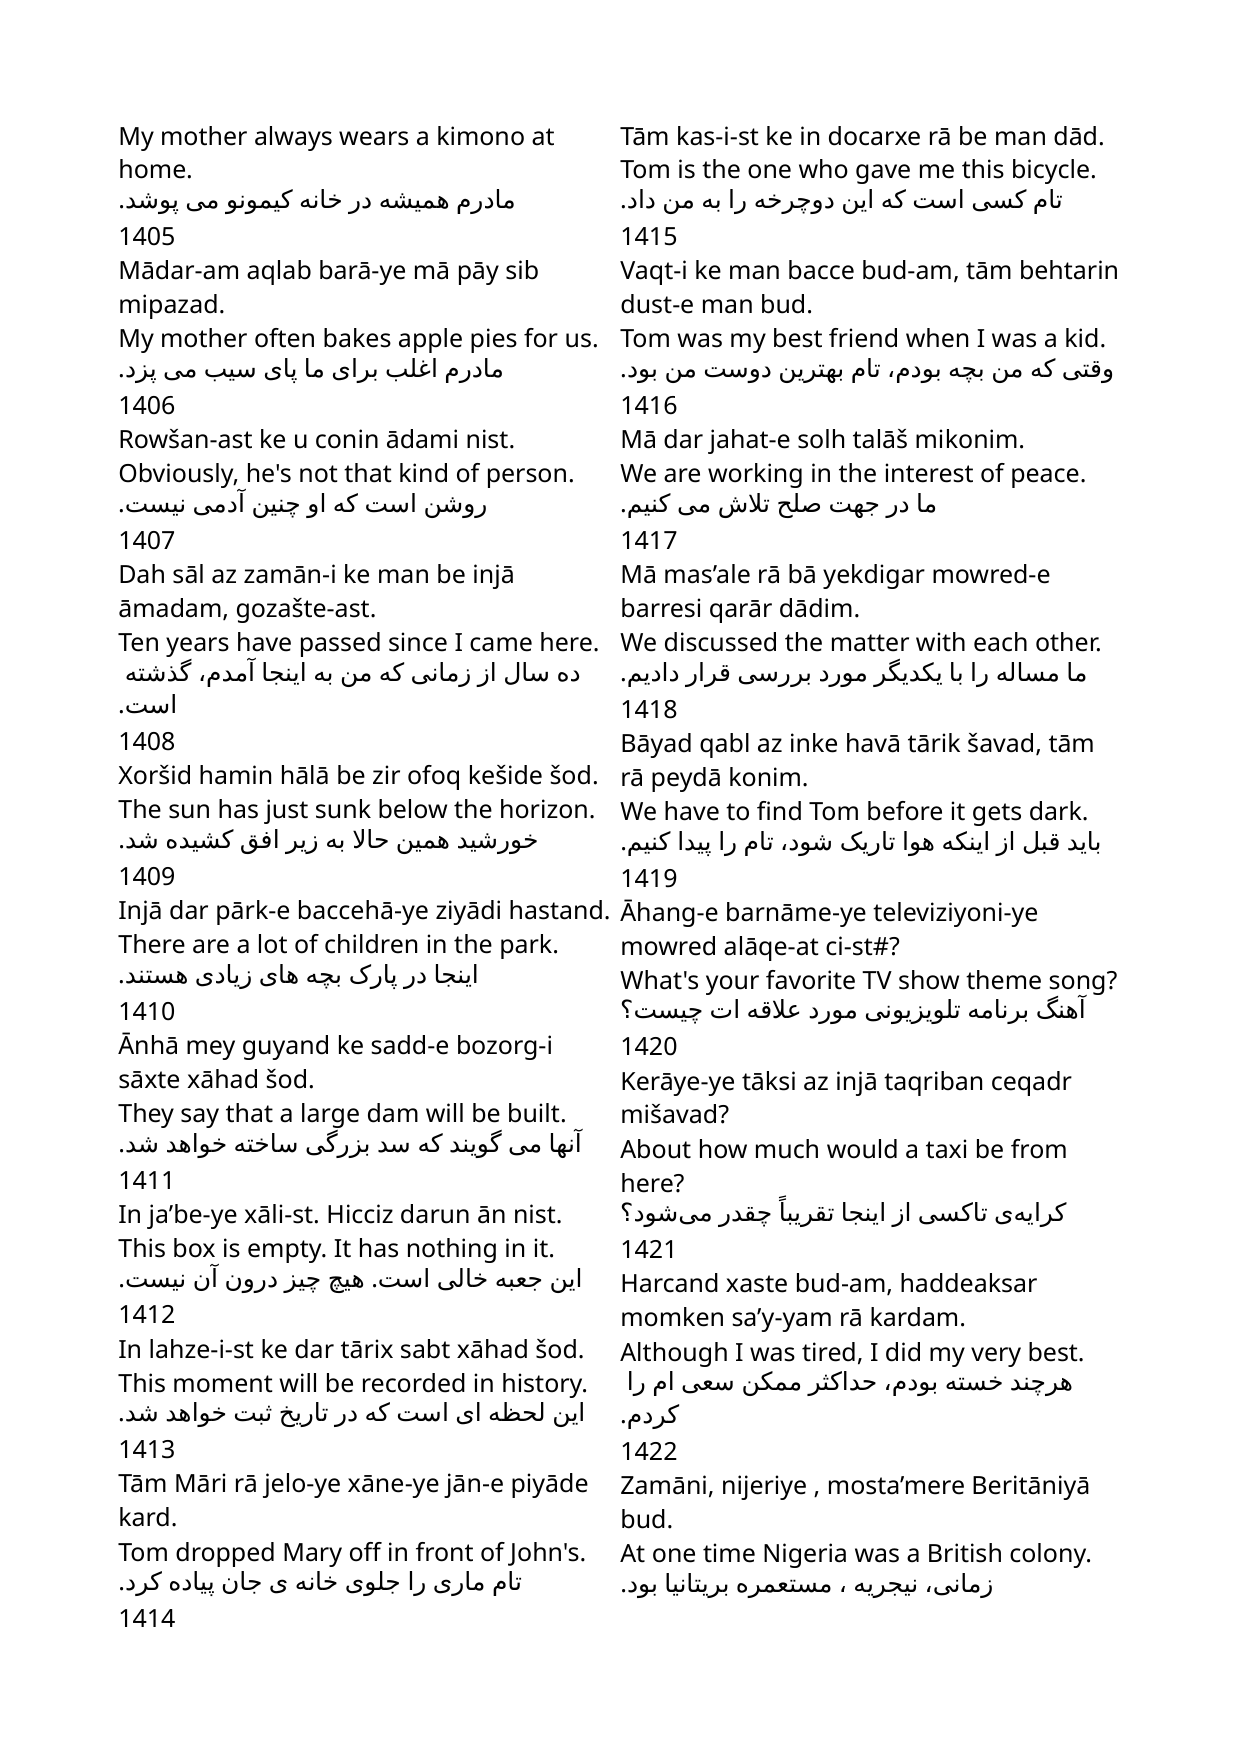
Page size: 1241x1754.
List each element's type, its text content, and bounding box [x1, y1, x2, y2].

text 1410 [118, 993, 620, 1028]
text At one time Nigeria was a British colony. [620, 1536, 1122, 1570]
text Mā dar jahat-e solh talāš mi‌konim. [620, 422, 1122, 456]
text Ten years have passed since I came here. [118, 625, 620, 659]
text We are working in the interest of peace. [620, 456, 1122, 490]
text Tom is the one who gave me this bicycle. [620, 152, 1122, 186]
text 1412 [118, 1297, 620, 1331]
text We discussed the matter with each other. [620, 625, 1122, 659]
text مادرم همیشه در خانه کیمونو می پوشد. [118, 186, 620, 219]
text 1409 [118, 859, 620, 893]
text 1419 [620, 860, 1122, 894]
text ده سال از زمانی که من به اینجا آمدم، گذشته است. [118, 659, 620, 724]
text 1416 [620, 388, 1122, 422]
text The sun has just sunk below the horizon. [118, 792, 620, 826]
text Dah sāl az zamān-i ke man be injā āmadam, gozašte-ast. [118, 557, 620, 625]
text هرچند خسته بودم، حداکثر ممکن سعی ام را کردم. [620, 1368, 1122, 1433]
text 1415 [620, 219, 1122, 253]
text Tām Māri rā jelo-ye xāne‌-ye jān-e piyāde kard. [118, 1466, 620, 1534]
text This box is empty. It has nothing in it. [118, 1231, 620, 1264]
text 1411 [118, 1162, 620, 1196]
text 1420 [620, 1029, 1122, 1063]
text آنها می گویند که سد بزرگی ساخته خواهد شد. [118, 1130, 620, 1162]
text Mā mas’ale rā bā yekdigar mowred-e barresi qarār dādim. [620, 557, 1122, 625]
text 1406 [118, 388, 620, 422]
text خورشید همین حالا به زیر افق کشیده شد. [118, 826, 620, 859]
text این لحظه ای است که در تاریخ ثبت خواهد شد. [118, 1399, 620, 1432]
text 1421 [620, 1232, 1122, 1266]
text کرایه‌ی تاکسی از اینجا تقریباً چقدر می‌شود؟ [620, 1199, 1122, 1232]
text 1407 [118, 522, 620, 557]
text ما در جهت صلح تلاش می کنیم. [620, 490, 1122, 522]
text Xoršid hamin hālā be zir ofoq kešide šod. [118, 758, 620, 792]
text Injā dar pārk-e bacce‌hā-ye ziyādi hastand. [118, 893, 620, 927]
text My mother always wears a kimono at home. [118, 118, 620, 186]
text In ja’be‌-ye xāli-st. Hicciz darun ān nist. [118, 1196, 620, 1231]
text About how much would a taxi be from here? [620, 1131, 1122, 1199]
text Tom dropped Mary off in front of John's. [118, 1534, 620, 1568]
text مادرم اغلب برای ما پای سیب می پزد. [118, 355, 620, 388]
text روشن است که او چنین آدمی نیست. [118, 490, 620, 522]
text 1417 [620, 522, 1122, 557]
text 1405 [118, 219, 620, 253]
text تام کسی است که این دوچرخه را به من داد. [620, 186, 1122, 219]
text They say that a large dam will be built. [118, 1096, 620, 1130]
text 1408 [118, 724, 620, 758]
text Rowšan-ast ke u conin ādami nist. [118, 422, 620, 456]
text 1422 [620, 1433, 1122, 1467]
text In lahze‌-i-st ke dar tārix sabt xāhad šod. [118, 1331, 620, 1365]
text Mādar-am aqlab barā-ye mā pāy sib mi‌pazad. [118, 253, 620, 321]
text Vaqt-i ke man bacce bud-am, tām behtarin dust-e man bud. [620, 253, 1122, 321]
text آهنگ برنامه تلویزیونی مورد علاقه ات چیست؟ [620, 996, 1122, 1029]
text Harcand xaste bud-am, haddeaksar momken sa’y‌-yam rā kardam. [620, 1266, 1122, 1334]
text There are a lot of children in the park. [118, 927, 620, 961]
text We have to find Tom before it gets dark. [620, 793, 1122, 828]
text Ānhā mey guyand ke sadd-e bozorg-i sāxte xāhad šod. [118, 1028, 620, 1096]
text زمانی، نیجریه ، مستعمره بریتانیا بود. [620, 1570, 1122, 1602]
text Although I was tired, I did my very best. [620, 1334, 1122, 1368]
text Tom was my best friend when I was a kid. [620, 321, 1122, 355]
text Obviously, he's not that kind of person. [118, 456, 620, 490]
text What's your favorite TV show theme song? [620, 962, 1122, 996]
text Tām kas-i-st ke in docarxe rā be man dād. [620, 118, 1122, 152]
text ما مساله را با یکدیگر مورد بررسی قرار دادیم. [620, 659, 1122, 691]
text تام ماری را جلوی خانه ی جان پیاده کرد. [118, 1568, 620, 1601]
text Zamāni, nijeriye , mosta’mere Beritāniyā bud. [620, 1467, 1122, 1536]
text 1414 [118, 1601, 620, 1635]
text My mother often bakes apple pies for us. [118, 321, 620, 355]
text This moment will be recorded in history. [118, 1365, 620, 1399]
text باید قبل از اینکه هوا تاریک شود، تام را پیدا کنیم. [620, 828, 1122, 860]
text 1413 [118, 1432, 620, 1466]
text اینجا در پارک بچه های زیادی هستند. [118, 961, 620, 993]
text Kerāye‌-ye tāksi az injā taqriban ceqadr mi‌šavad? [620, 1063, 1122, 1131]
text وقتی که من بچه بودم، تام بهترین دوست من بود. [620, 355, 1122, 388]
text این جعبه خالی است. هیچ چیز درون آن نیست. [118, 1264, 620, 1297]
text Āhang-e barnāme‌-ye televiziyoni-ye mowred alāqe‌-at ci-st#? [620, 894, 1122, 962]
text 1418 [620, 691, 1122, 725]
text Bāyad qabl az inke havā tārik šavad, tām rā peydā konim. [620, 725, 1122, 793]
